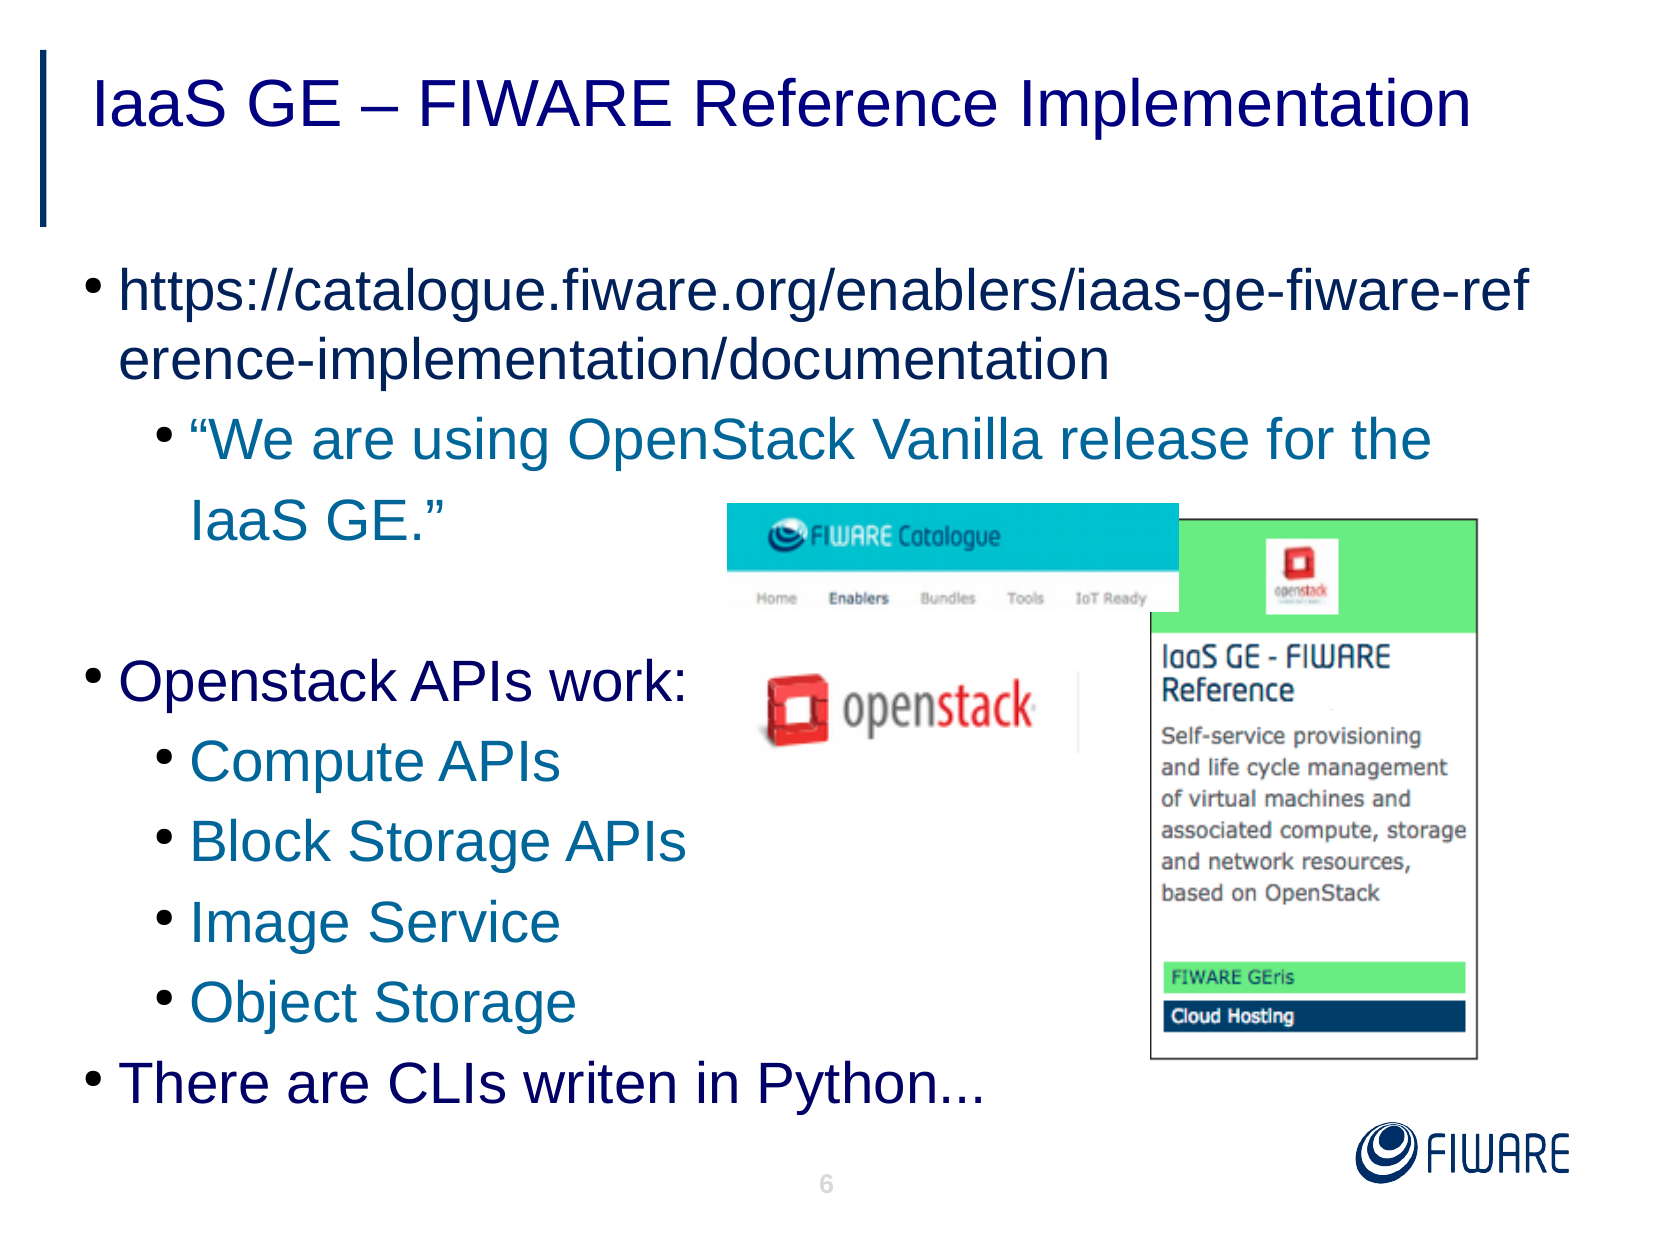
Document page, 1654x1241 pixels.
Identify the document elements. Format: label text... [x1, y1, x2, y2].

picture [1351, 1116, 1575, 1188]
picture [727, 503, 1480, 1062]
slide_number [733, 1149, 921, 1216]
title IaaS GE – FIWARE Reference Implementation [76, 51, 1560, 189]
text_box https://catalogue.fiware.org/enablers/iaas-ge-fiware-reference-implementation/documentation “We are using OpenStack Vanilla release for the IaaS GE.” Openstack APIs work: Compute APIs Block Storage APIs Image Service Object Storage There are CLIs writen in Python... [68, 234, 1578, 1054]
picture [733, 637, 1088, 784]
